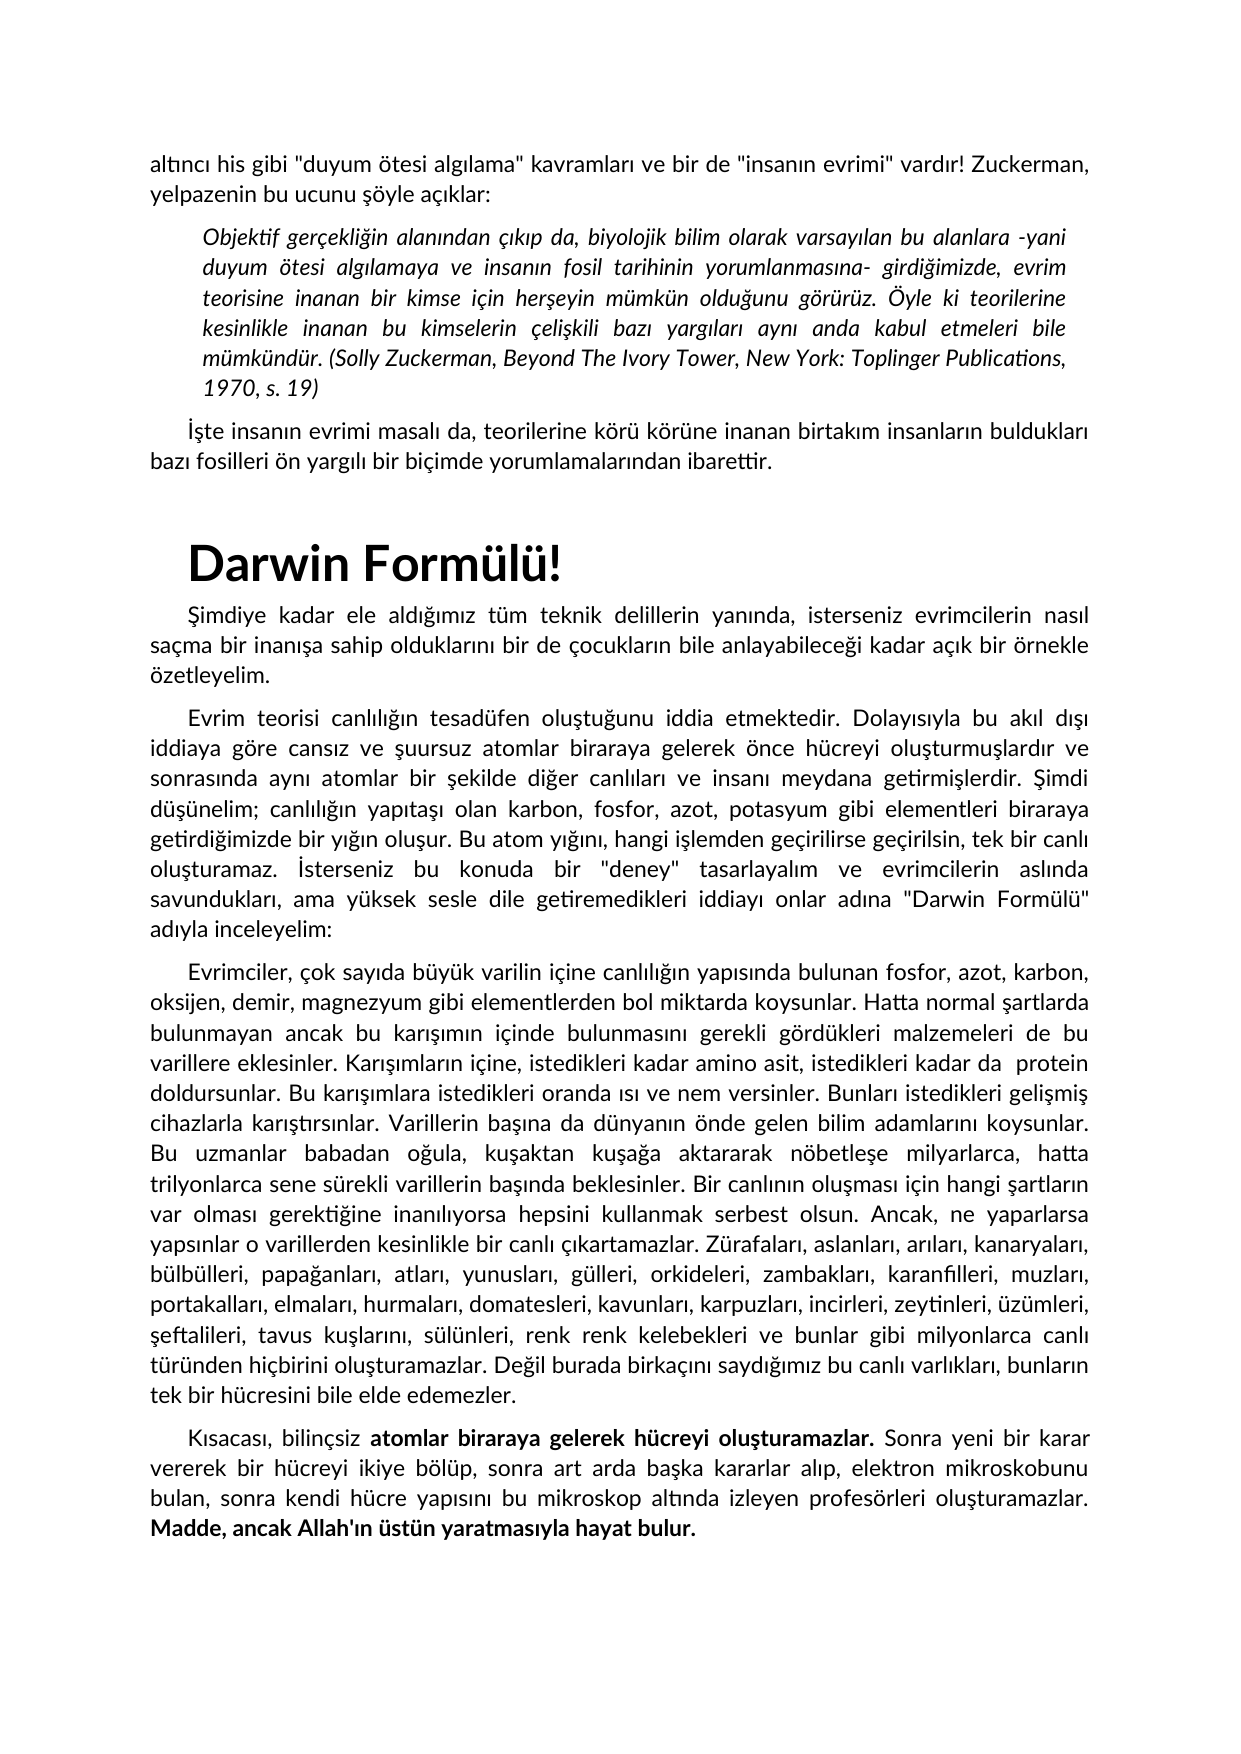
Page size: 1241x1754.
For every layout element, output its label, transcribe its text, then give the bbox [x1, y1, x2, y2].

text altıncı his gibi "duyum ötesi algılama" kavramları ve bir de "insanın evrimi" vardır! Zuckerman, yelpazenin bu ucunu şöyle açıklar: [150, 150, 1090, 208]
text Objektif gerçekliğin alanından çıkıp da, biyolojik bilim olarak varsayılan bu alanlara -yani duyum ötesi algılamaya ve insanın fosil tarihinin yorumlanmasına- girdiğimizde, evrim teorisine inanan bir kimse için herşeyin mümkün olduğunu görürüz. Öyle ki teorilerine kesinlikle inanan bu kimselerin çelişkili bazı yargıları aynı anda kabul etmeleri bile mümkündür. (Solly Zuckerman, Beyond The Ivory Tower, New York: Toplinger Publications, 1970, s. 19) [202, 223, 1068, 401]
text İşte insanın evrimi masalı da, teorilerine körü körüne inanan birtakım insanların buldukları bazı fosilleri ön yargılı bir biçimde yorumlamalarından ibarettir. [150, 417, 1090, 474]
text Kısacası, bilinçsiz atomlar biraraya gelerek hücreyi oluşturamazlar. Sonra yeni bir karar vererek bir hücreyi ikiye bölüp, sonra art arda başka kararlar alıp, elektron mikroskobunu bulan, sonra kendi hücre yapısını bu mikroskop altında izleyen profesörleri oluşturamazlar. Madde, ancak Allah'ın üstün yaratmasıyla hayat bulur. [150, 1423, 1090, 1542]
text Evrim teorisi canlılığın tesadüfen oluştuğunu iddia etmektedir. Dolayısıyla bu akıl dışı iddiaya göre cansız ve şuursuz atomlar biraraya gelerek önce hücreyi oluşturmuşlardır ve sonrasında aynı atomlar bir şekilde diğer canlıları ve insanı meydana getirmişlerdir. Şimdi düşünelim; canlılığın yapıtaşı olan karbon, fosfor, azot, potasyum gibi elementleri biraraya getirdiğimizde bir yığın oluşur. Bu atom yığını, hangi işlemden geçirilirse geçirilsin, tek bir canlı oluşturamaz. İsterseniz bu konuda bir "deney" tasarlayalım ve evrimcilerin aslında savundukları, ama yüksek sesle dile getiremedikleri iddiayı onlar adına "Darwin Formülü" adıyla inceleyelim: [150, 704, 1090, 943]
subtitle Darwin Formülü! [187, 532, 1090, 592]
text Evrimciler, çok sayıda büyük varilin içine canlılığın yapısında bulunan fosfor, azot, karbon, oksijen, demir, magnezyum gibi elementlerden bol miktarda koysunlar. Hatta normal şartlarda bulunmayan ancak bu karışımın içinde bulunmasını gerekli gördükleri malzemeleri de bu varillere eklesinler. Karışımların içine, istedikleri kadar amino asit, istedikleri kadar da protein doldursunlar. Bu karışımlara istedikleri oranda ısı ve nem versinler. Bunları istedikleri gelişmiş cihazlarla karıştırsınlar. Varillerin başına da dünyanın önde gelen bilim adamlarını koysunlar. Bu uzmanlar babadan oğula, kuşaktan kuşağa aktararak nöbetleşe milyarlarca, hatta trilyonlarca sene sürekli varillerin başında beklesinler. Bir canlının oluşması için hangi şartların var olması gerektiğine inanılıyorsa hepsini kullanmak serbest olsun. Ancak, ne yaparlarsa yapsınlar o varillerden kesinlikle bir canlı çıkartamazlar. Zürafaları, aslanları, arıları, kanaryaları, bülbülleri, papağanları, atları, yunusları, gülleri, orkideleri, zambakları, karanfilleri, muzları, portakalları, elmaları, hurmaları, domatesleri, kavunları, karpuzları, incirleri, zeytinleri, üzümleri, şeftalileri, tavus kuşlarını, sülünleri, renk renk kelebekleri ve bunlar gibi milyonlarca canlı türünden hiçbirini oluşturamazlar. Değil burada birkaçını saydığımız bu canlı varlıkları, bunların tek bir hücresini bile elde edemezler. [150, 958, 1090, 1408]
text Şimdiye kadar ele aldığımız tüm teknik delillerin yanında, isterseniz evrimcilerin nasıl saçma bir inanışa sahip olduklarını bir de çocukların bile anlayabileceği kadar açık bir örnekle özetleyelim. [150, 601, 1090, 688]
